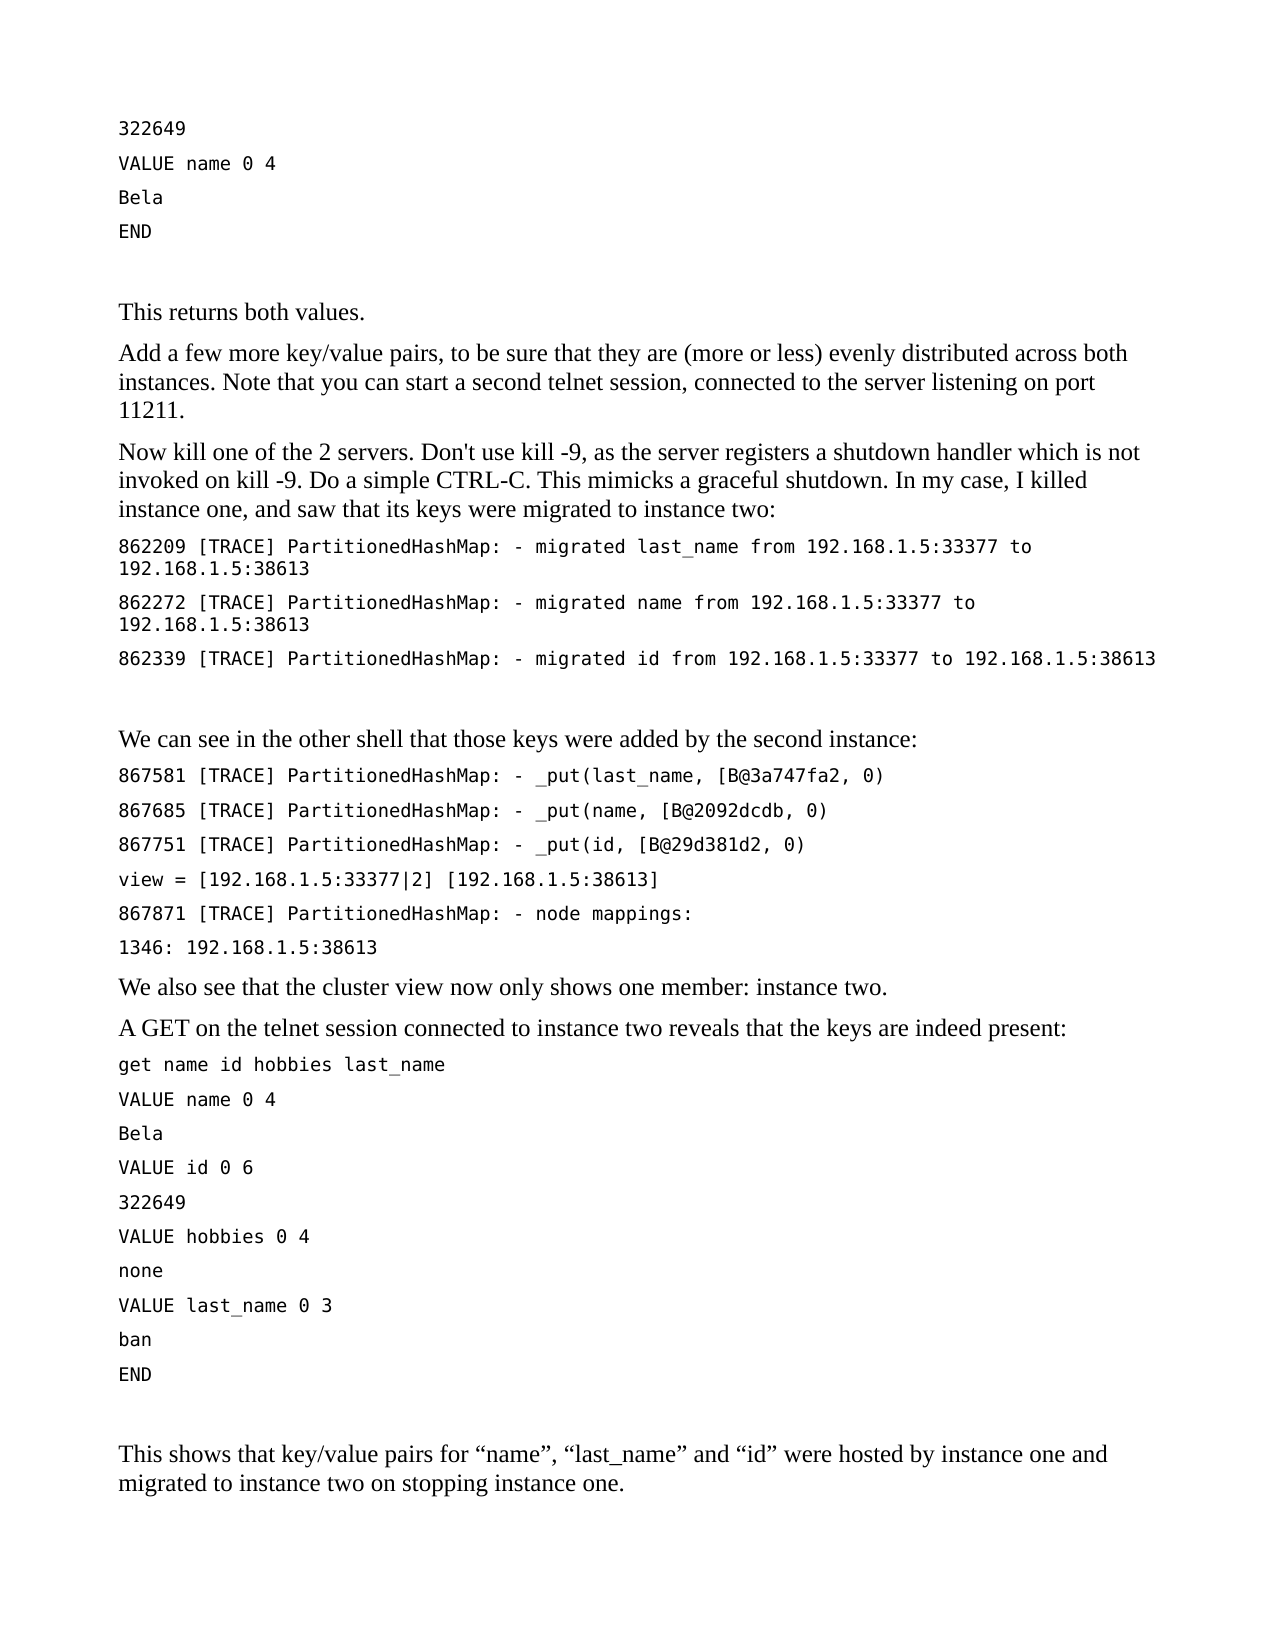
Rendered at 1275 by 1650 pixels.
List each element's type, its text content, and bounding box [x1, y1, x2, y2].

text Add a few more key/value pairs, to be sure that they are (more or less) evenly distributed across both instances. Note that you can start a second telnet session, connected to the server listening on port 11211. [118, 338, 1157, 424]
text 867685 [TRACE] PartitionedHashMap: - _put(name, [B@2092dcdb, 0) [118, 800, 1157, 822]
text VALUE name 0 4 [118, 1088, 1157, 1110]
text Bela [118, 187, 1157, 209]
text This returns both values. [118, 297, 1157, 326]
text A GET on the telnet session connected to instance two reveals that the keys are indeed present: [118, 1013, 1157, 1042]
text Now kill one of the 2 servers. Don't use kill -9, as the server registers a shutdown handler which is not invoked on kill -9. Do a simple CTRL-C. This mimicks a graceful shutdown. In my case, I killed instance one, and saw that its keys were migrated to instance two: [118, 437, 1157, 523]
text Bela [118, 1123, 1157, 1145]
text VALUE hobbies 0 4 [118, 1226, 1157, 1248]
text We can see in the other shell that those keys were added by the second instance: [118, 724, 1157, 753]
text 862339 [TRACE] PartitionedHashMap: - migrated id from 192.168.1.5:33377 to 192.168.1.5:38613 [118, 648, 1157, 670]
text 867581 [TRACE] PartitionedHashMap: - _put(last_name, [B@3a747fa2, 0) [118, 765, 1157, 787]
text 867871 [TRACE] PartitionedHashMap: - node mappings: [118, 903, 1157, 925]
text We also see that the cluster view now only shows one member: instance two. [118, 972, 1157, 1000]
text 862209 [TRACE] PartitionedHashMap: - migrated last_name from 192.168.1.5:33377 to 192.168.1.5:38613 [118, 536, 1157, 579]
text 322649 [118, 1192, 1157, 1213]
text 1346: 192.168.1.5:38613 [118, 937, 1157, 959]
text VALUE last_name 0 3 [118, 1295, 1157, 1317]
text END [118, 221, 1157, 243]
text none [118, 1260, 1157, 1282]
text VALUE name 0 4 [118, 152, 1157, 174]
text ban [118, 1329, 1157, 1351]
text 322649 [118, 118, 1157, 140]
text view = [192.168.1.5:33377|2] [192.168.1.5:38613] [118, 868, 1157, 890]
text 862272 [TRACE] PartitionedHashMap: - migrated name from 192.168.1.5:33377 to 192.168.1.5:38613 [118, 592, 1157, 636]
text get name id hobbies last_name [118, 1054, 1157, 1076]
text This shows that key/value pairs for “name”, “last_name” and “id” were hosted by instance one and migrated to instance two on stopping instance one. [118, 1439, 1157, 1497]
text END [118, 1363, 1157, 1385]
text 867751 [TRACE] PartitionedHashMap: - _put(id, [B@29d381d2, 0) [118, 834, 1157, 856]
text VALUE id 0 6 [118, 1157, 1157, 1179]
